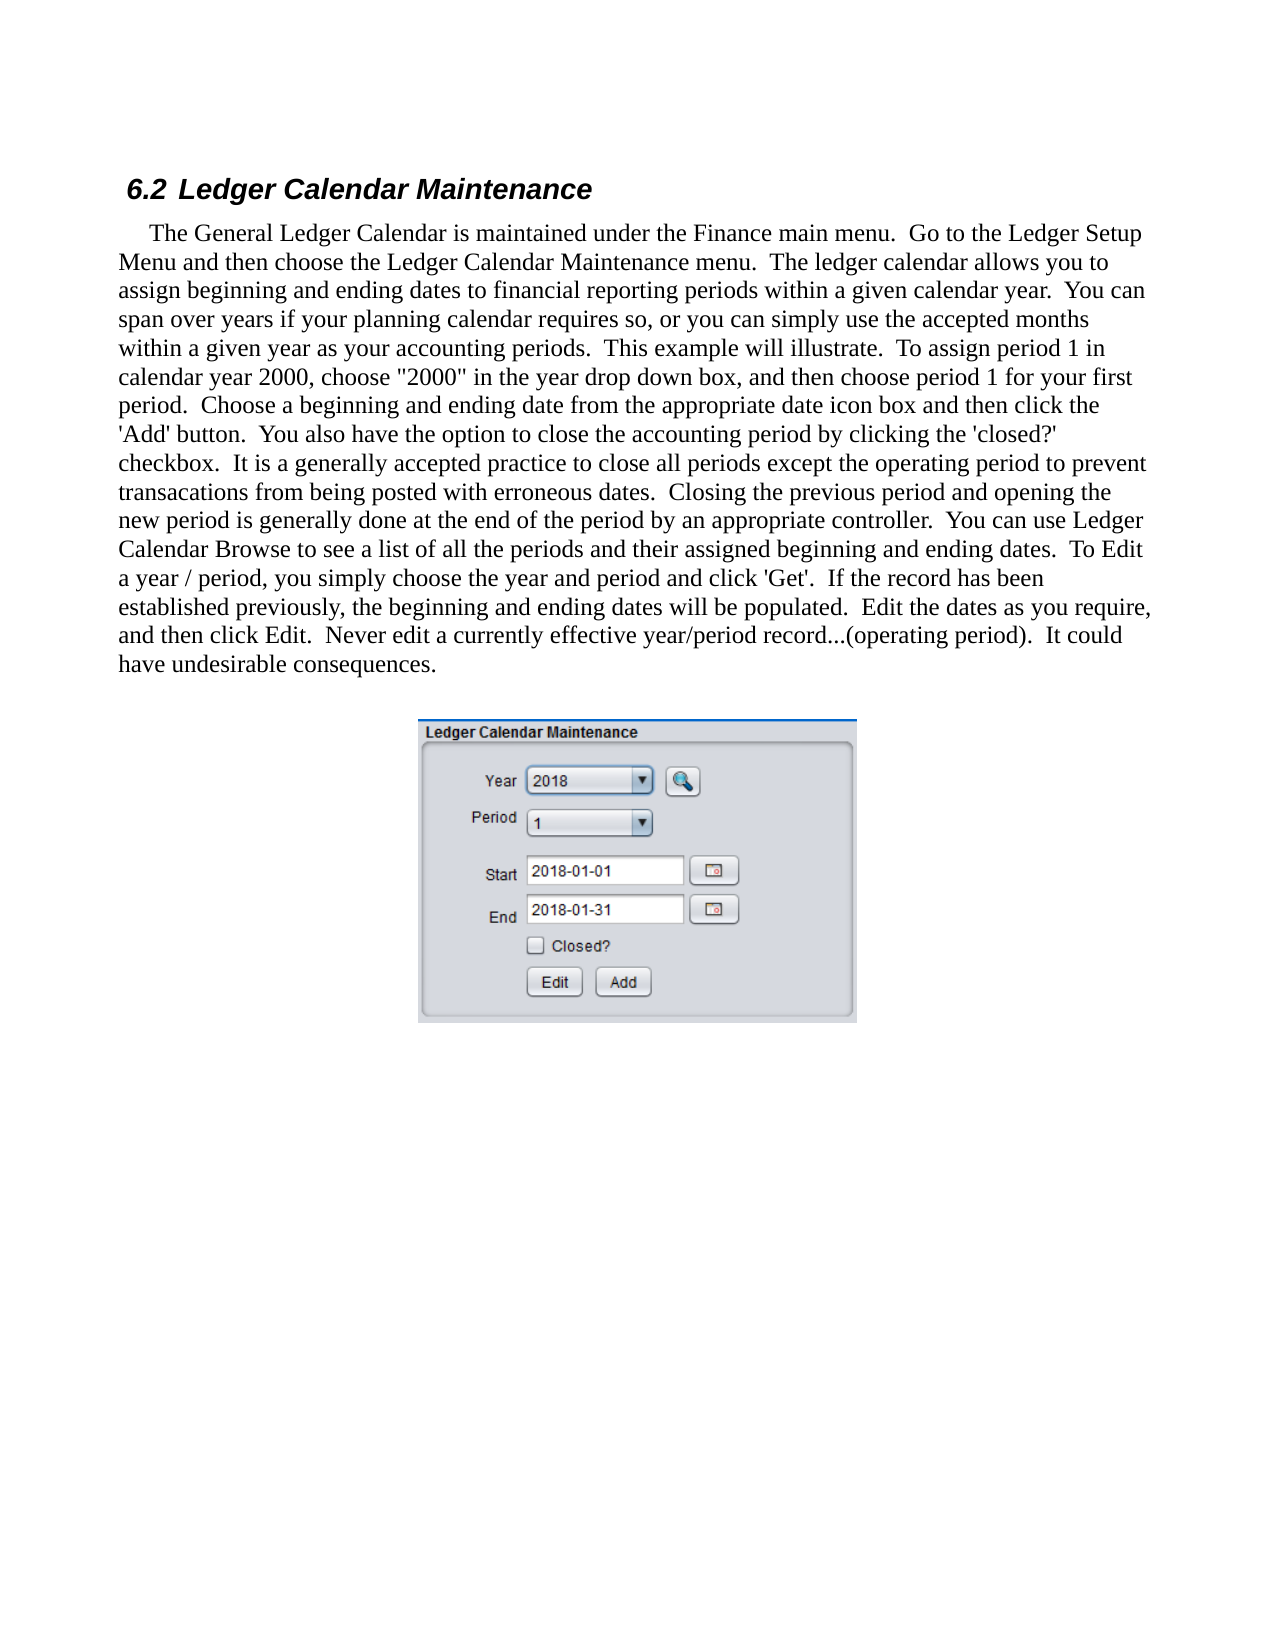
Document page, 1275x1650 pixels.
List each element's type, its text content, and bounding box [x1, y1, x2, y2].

text The General Ledger Calendar is maintained under the Finance main menu. Go to the Ledger Setup Menu and then choose the Ledger Calendar Maintenance menu. The ledger calendar allows you to assign beginning and ending dates to financial reporting periods within a given calendar year. You can span over years if your planning calendar requires so, or you can simply use the accepted months within a given year as your accounting periods. This example will illustrate. To assign period 1 in calendar year 2000, choose "2000" in the year drop down box, and then choose period 1 for your first period. Choose a beginning and ending date from the appropriate date icon box and then click the 'Add' button. You also have the option to close the accounting period by clicking the 'closed?' checkbox. It is a generally accepted practice to close all periods except the operating period to prevent transacations from being posted with erroneous dates. Closing the previous period and opening the new period is generally done at the end of the period by an appropriate controller. You can use Ledger Calendar Browse to see a list of all the periods and their assigned beginning and ending dates. To Edit a year / period, you simply choose the year and period and click 'Get'. If the record has been established previously, the beginning and ending dates will be populated. Edit the dates as you require, and then click Edit. Never edit a currently effective year/period record...(operating period). It could have undesirable consequences. [118, 218, 1157, 678]
picture [418, 719, 857, 1023]
subtitle Ledger Calendar Maintenance [118, 172, 1157, 205]
